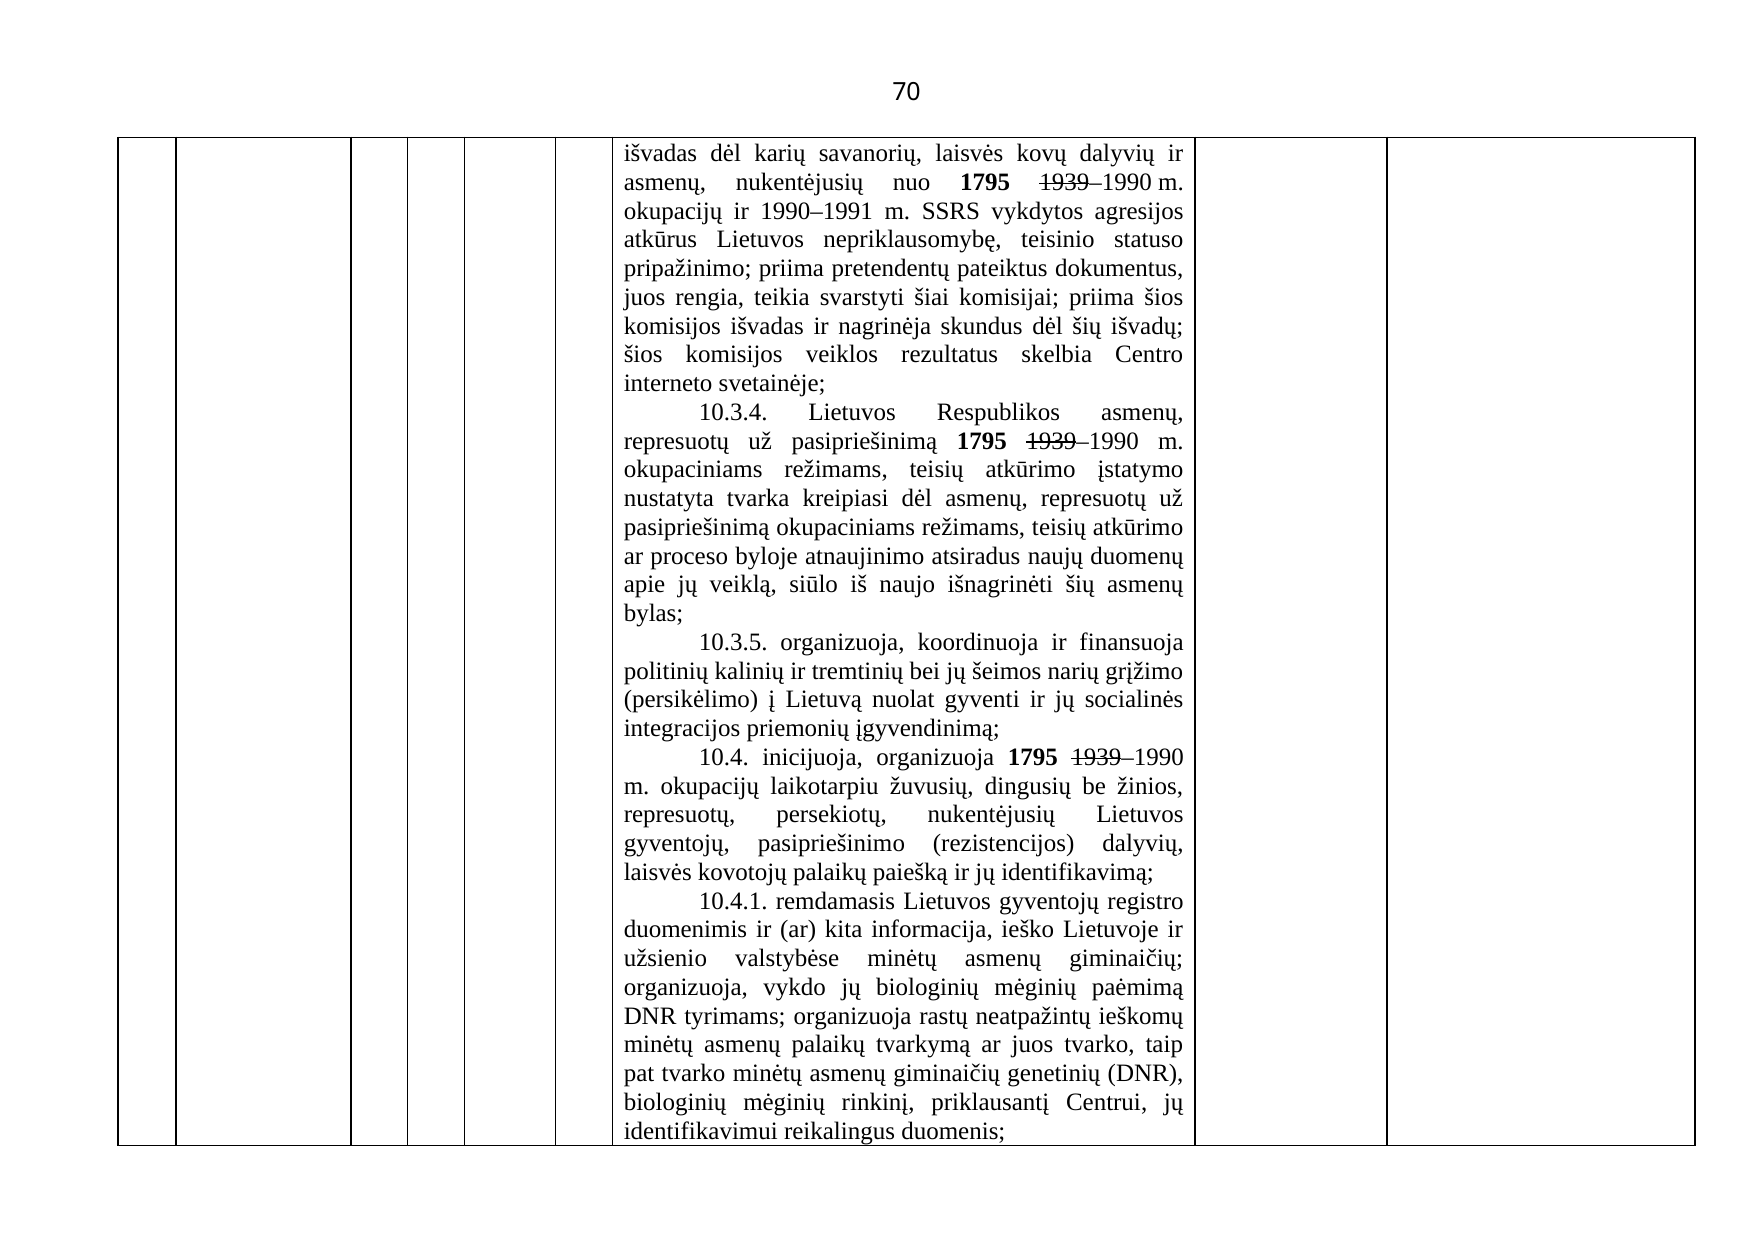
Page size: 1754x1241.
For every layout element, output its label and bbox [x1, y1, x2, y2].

table_cell [408, 138, 464, 1144]
table_cell [177, 138, 350, 1144]
table_cell [465, 138, 555, 1144]
table_cell [1388, 138, 1694, 1144]
table_cell [556, 138, 612, 1144]
table_cell [1196, 138, 1386, 1144]
table_cell [119, 138, 175, 1144]
table_cell [352, 138, 407, 1144]
